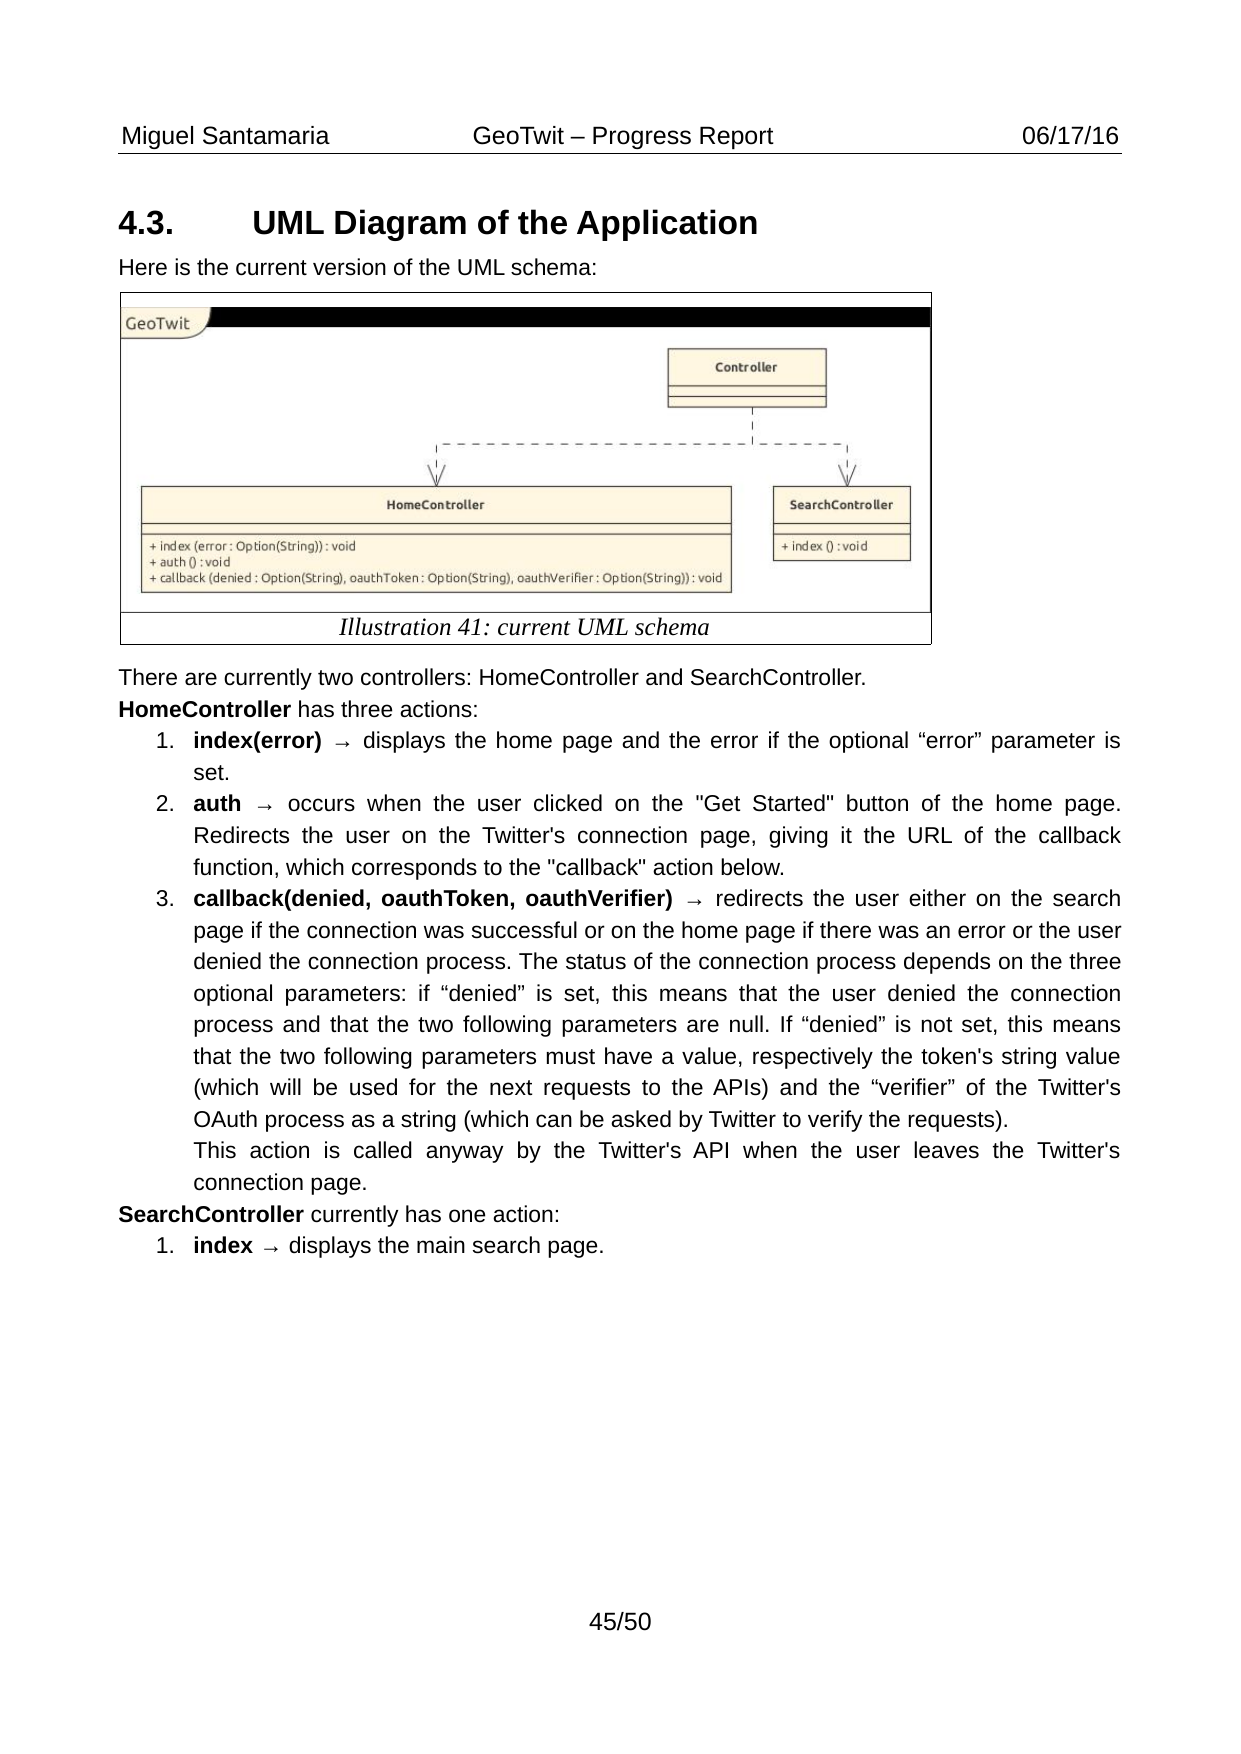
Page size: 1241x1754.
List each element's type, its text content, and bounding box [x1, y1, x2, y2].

text HomeController has three actions: [118, 696, 1122, 722]
list index → displays the main search page. [156, 1232, 1122, 1258]
picture [120, 307, 931, 613]
text [121, 613, 931, 644]
subtitle UML Diagram of the Application [118, 203, 1122, 242]
text Here is the current version of the UML schema: [118, 254, 1122, 281]
list callback(denied, oauthToken, oauthVerifier) → redirects the user either on the search page if the connection was successful or on the home page if there was an error or the user denied the connection process. The status of the connection process depends on the three optional parameters: if “denied” is set, this means that the user denied the connection process and that the two following parameters are null. If “denied” is not set, this means that the two following parameters must have a value, respectively the token's string value (which will be used for the next requests to the APIs) and the “verifier” of the Twitter's OAuth process as a string (which can be asked by Twitter to verify the requests). [156, 885, 1122, 1132]
list index(error) → displays the home page and the error if the optional “error” parameter is set. [156, 727, 1122, 785]
text There are currently two controllers: HomeController and SearchController. [118, 609, 1122, 690]
text SearchController currently has one action: [118, 1201, 1122, 1227]
text [121, 293, 931, 307]
list auth → occurs when the user clicked on the "Get Started" button of the home page. Redirects the user on the Twitter's connection page, giving it the URL of the callback function, which corresponds to the "callback" action below. [156, 790, 1122, 880]
text Illustration 41: current UML schema [123, 613, 928, 641]
list This action is called anyway by the Twitter's API when the user leaves the Twitter's connection page. [156, 1137, 1122, 1195]
